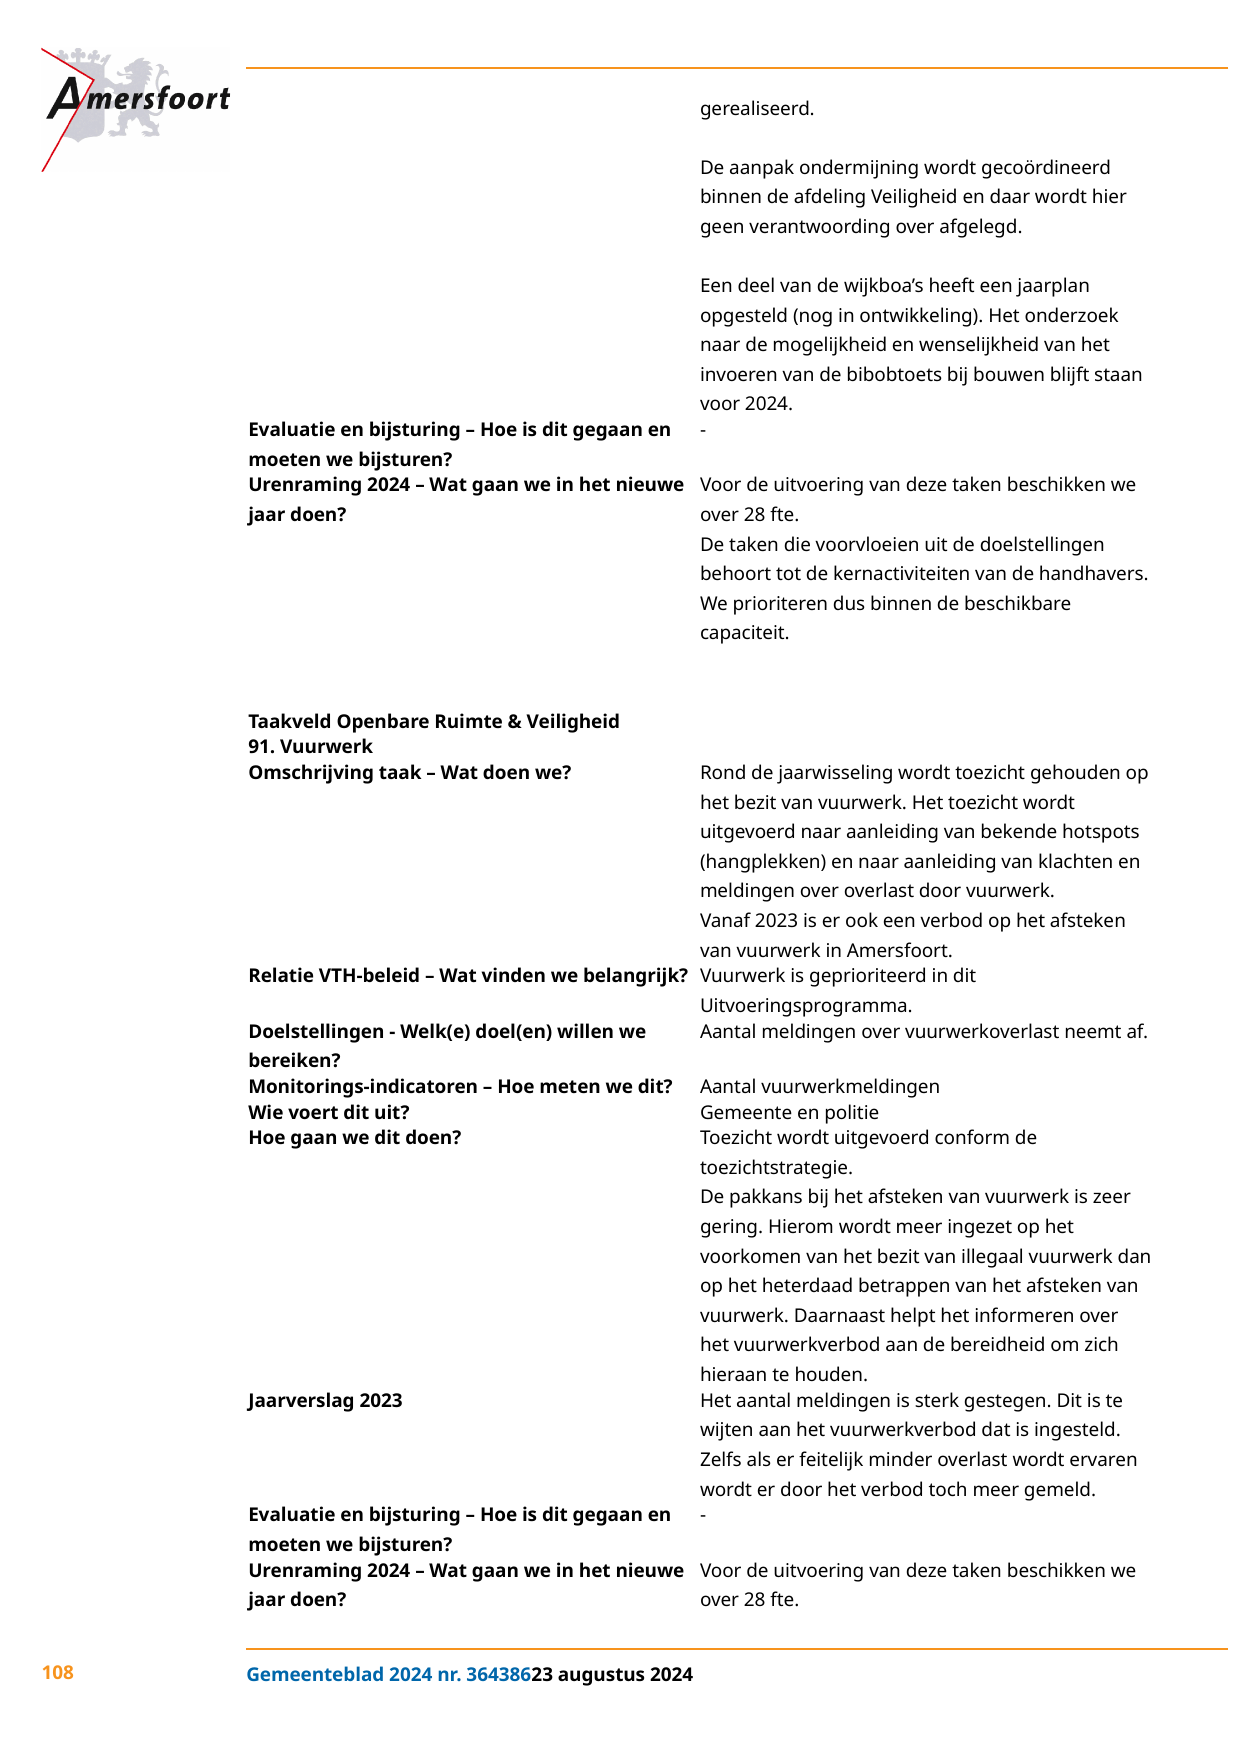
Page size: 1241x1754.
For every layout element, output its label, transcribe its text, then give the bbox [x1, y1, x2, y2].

table_cell Aantal vuurwerkmeldingen [700, 1073, 1152, 1099]
table_cell - [700, 1501, 1152, 1557]
table_cell Urenraming 2024 – Wat gaan we in het nieuwe jaar doen? [248, 1557, 700, 1612]
table_cell Relatie VTH-beleid – Wat vinden we belangrijk? [248, 963, 700, 1018]
table_cell Monitorings-indicatoren – Hoe meten we dit? [248, 1073, 700, 1099]
table_cell Hoe gaan we dit doen? [248, 1125, 700, 1387]
table_cell 91. Vuurwerk [248, 734, 1152, 759]
table_cell Gemeente en politie [700, 1099, 1152, 1124]
table_cell Omschrijving taak – Wat doen we? [248, 759, 700, 962]
table_cell Evaluatie en bijsturing – Hoe is dit gegaan en moeten we bijsturen? [248, 416, 700, 472]
picture [41, 47, 231, 172]
table_cell Vuurwerk is geprioriteerd in dit Uitvoeringsprogramma. [700, 963, 1152, 1018]
table_cell gerealiseerd. De aanpak ondermijning wordt gecoördineerd binnen de afdeling Veiligheid en daar wordt hier geen verantwoording over afgelegd. Een deel van de wijkboa’s heeft een jaarplan opgesteld (nog in ontwikkeling). Het onderzoek naar de mogelijkheid en wenselijkheid van het invoeren van de bibobtoets bij bouwen blijft staan voor 2024. [700, 95, 1152, 416]
table_cell Voor de uitvoering van deze taken beschikken we over 28 fte. [700, 1557, 1152, 1612]
table_cell Het aantal meldingen is sterk gestegen. Dit is te wijten aan het vuurwerkverbod dat is ingesteld. Zelfs als er feitelijk minder overlast wordt ervaren wordt er door het verbod toch meer gemeld. [700, 1387, 1152, 1501]
table_cell Wie voert dit uit? [248, 1099, 700, 1124]
table_cell Toezicht wordt uitgevoerd conform de toezichtstrategie. De pakkans bij het afsteken van vuurwerk is zeer gering. Hierom wordt meer ingezet op het voorkomen van het bezit van illegaal vuurwerk dan op het heterdaad betrappen van het afsteken van vuurwerk. Daarnaast helpt het informeren over het vuurwerkverbod aan de bereidheid om zich hieraan te houden. [700, 1125, 1152, 1387]
table_cell Urenraming 2024 – Wat gaan we in het nieuwe jaar doen? [248, 472, 700, 645]
table_header Taakveld Openbare Ruimte & Veiligheid [248, 708, 1152, 733]
table_cell Jaarverslag 2023 [248, 1387, 700, 1501]
table_cell - [700, 416, 1152, 472]
table_cell Rond de jaarwisseling wordt toezicht gehouden op het bezit van vuurwerk. Het toezicht wordt uitgevoerd naar aanleiding van bekende hotspots (hangplekken) en naar aanleiding van klachten en meldingen over overlast door vuurwerk. Vanaf 2023 is er ook een verbod op het afsteken van vuurwerk in Amersfoort. [700, 759, 1152, 962]
table_cell [248, 95, 700, 416]
table_cell Evaluatie en bijsturing – Hoe is dit gegaan en moeten we bijsturen? [248, 1501, 700, 1557]
table_cell Aantal meldingen over vuurwerkoverlast neemt af. [700, 1018, 1152, 1073]
table_cell Voor de uitvoering van deze taken beschikken we over 28 fte. De taken die voorvloeien uit de doelstellingen behoort tot de kernactiviteiten van de handhavers. We prioriteren dus binnen de beschikbare capaciteit. [700, 472, 1152, 645]
table_cell Doelstellingen - Welk(e) doel(en) willen we bereiken? [248, 1018, 700, 1073]
